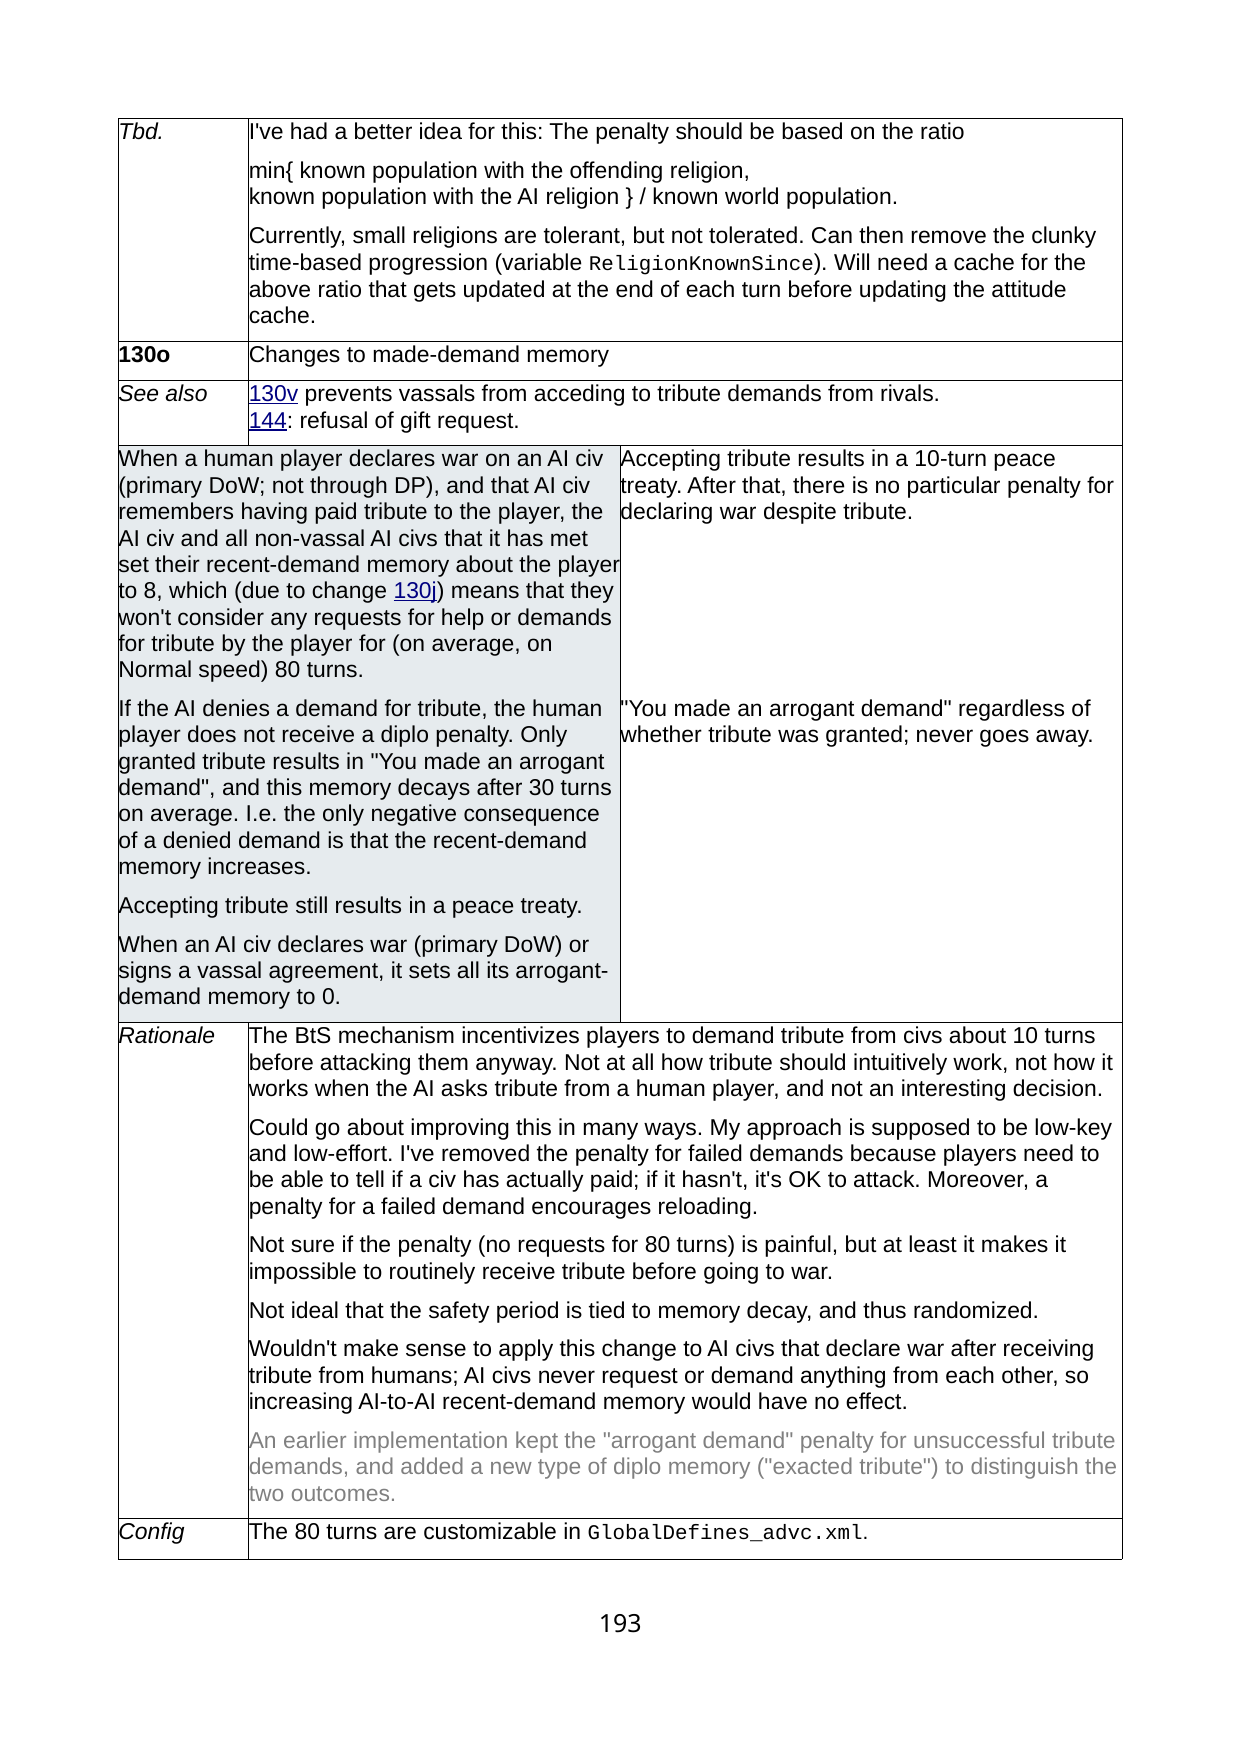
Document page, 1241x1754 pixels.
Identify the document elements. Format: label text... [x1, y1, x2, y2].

table_cell 130v prevents vassals from acceding to tribute demands from rivals. 144: refusal of gift request. [249, 381, 1122, 445]
table_cell Config [119, 1519, 248, 1558]
table_cell Accepting tribute results in a 10-turn peace treaty. After that, there is no particular penalty for declaring war despite tribute. "You made an arrogant demand" regardless of whether tribute was granted; never goes away. [621, 446, 1122, 1022]
table_cell When a human player declares war on an AI civ (primary DoW; not through DP), and that AI civ remembers having paid tribute to the player, the AI civ and all non-vassal AI civs that it has met set their recent-demand memory about the player to 8, which (due to change 130j) means that they won't consider any requests for help or demands for tribute by the player for (on average, on Normal speed) 80 turns. If the AI denies a demand for tribute, the human player does not receive a diplo penalty. Only granted tribute results in "You made an arrogant demand", and this memory decays after 30 turns on average. I.e. the only negative consequence of a denied demand is that the recent-demand memory increases. Accepting tribute still results in a peace treaty. When an AI civ declares war (primary DoW) or signs a vassal agreement, it sets all its arrogant-demand memory to 0. [119, 446, 620, 1022]
table_cell Tbd. [119, 119, 248, 341]
table_cell I've had a better idea for this: The penalty should be based on the ratio min{ known population with the offending religion, known population with the AI religion } / known world population. Currently, small religions are tolerant, but not tolerated. Can then remove the clunky time-based progression (variable ReligionKnownSince). Will need a cache for the above ratio that gets updated at the end of each turn before updating the attitude cache. [249, 119, 1122, 341]
table_cell Changes to made-demand memory [249, 342, 1122, 380]
table_cell See also [119, 381, 248, 445]
table_cell The 80 turns are customizable in GlobalDefines_advc.xml. [249, 1519, 1122, 1558]
table_cell Rationale [119, 1023, 248, 1518]
table_cell 130o [119, 342, 248, 380]
table_cell The BtS mechanism incentivizes players to demand tribute from civs about 10 turns before attacking them anyway. Not at all how tribute should intuitively work, not how it works when the AI asks tribute from a human player, and not an interesting decision. Could go about improving this in many ways. My approach is supposed to be low-key and low-effort. I've removed the penalty for failed demands because players need to be able to tell if a civ has actually paid; if it hasn't, it's OK to attack. Moreover, a penalty for a failed demand encourages reloading. Not sure if the penalty (no requests for 80 turns) is painful, but at least it makes it impossible to routinely receive tribute before going to war. Not ideal that the safety period is tied to memory decay, and thus randomized. Wouldn't make sense to apply this change to AI civs that declare war after receiving tribute from humans; AI civs never request or demand anything from each other, so increasing AI-to-AI recent-demand memory would have no effect. An earlier implementation kept the "arrogant demand" penalty for unsuccessful tribute demands, and added a new type of diplo memory ("exacted tribute") to distinguish the two outcomes. [249, 1023, 1122, 1518]
